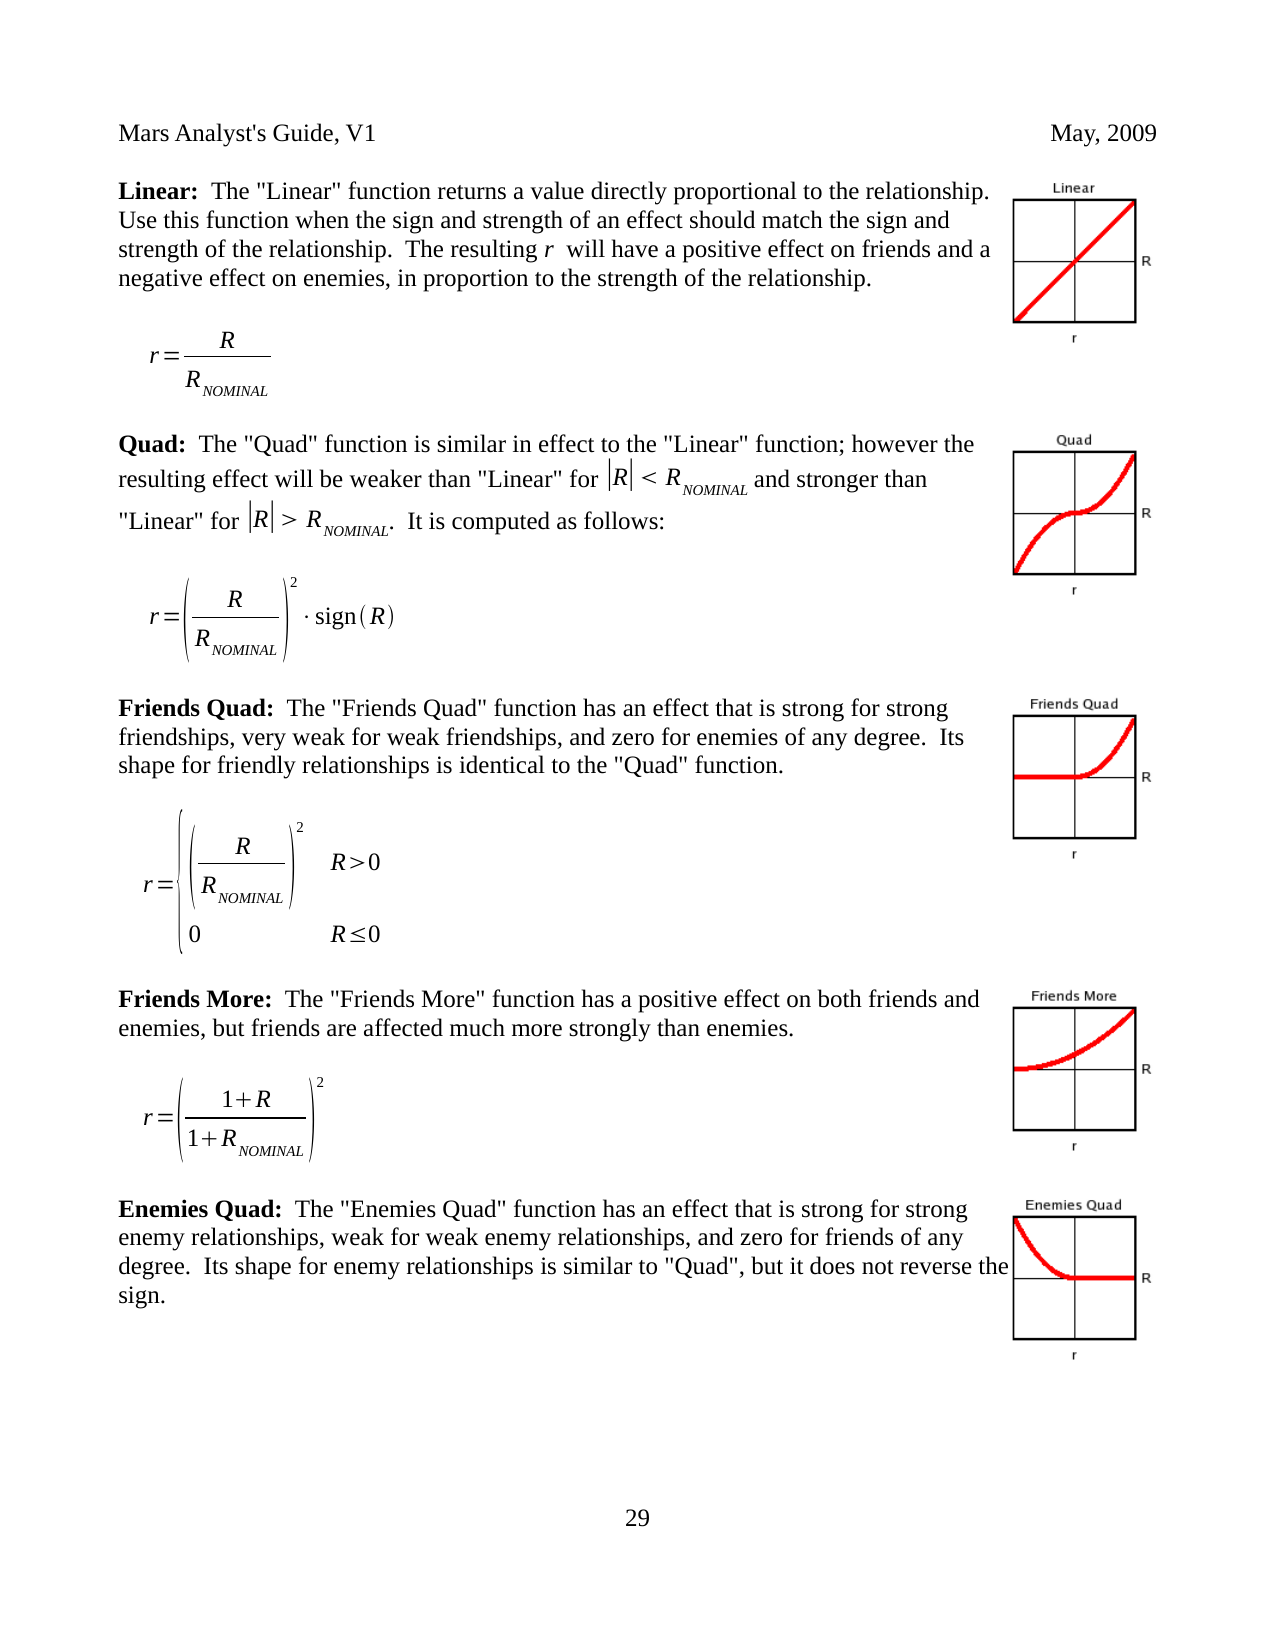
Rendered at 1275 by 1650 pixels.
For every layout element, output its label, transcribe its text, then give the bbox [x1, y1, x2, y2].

table_cell Quad: The "Quad" function is similar in effect to the "Linear" function; however the resulting effect will be weaker than "Linear" for and stronger than "Linear" for . It is computed as follows: [118, 429, 1012, 693]
table_cell [1013, 603, 1157, 692]
table_cell Enemies Quad: The "Enemies Quad" function has an effect that is strong for strong enemy relationships, weak for weak enemy relationships, and zero for friends of any degree. Its shape for enemy relationships is similar to "Quad", but it does not reverse the sign. [118, 1194, 1012, 1397]
picture [1012, 692, 1157, 867]
table_cell [1013, 1159, 1157, 1193]
picture [1012, 1193, 1157, 1368]
table_cell [1013, 867, 1157, 984]
table_cell [1013, 1368, 1157, 1397]
table_cell Friends Quad: The "Friends Quad" function has an effect that is strong for strong friendships, very weak for weak friendships, and zero for enemies of any degree. Its shape for friendly relationships is identical to the "Quad" function. [118, 693, 1012, 984]
picture [1012, 984, 1157, 1159]
picture [1012, 176, 1157, 351]
table_cell [1013, 351, 1157, 428]
picture [1012, 428, 1157, 603]
table_cell Linear: The "Linear" function returns a value directly proportional to the relationship. Use this function when the sign and strength of an effect should match the sign and strength of the relationship. The resulting r will have a positive effect on friends and a negative effect on enemies, in proportion to the strength of the relationship. [118, 176, 1012, 429]
table_cell Friends More: The "Friends More" function has a positive effect on both friends and enemies, but friends are affected much more strongly than enemies. [118, 984, 1012, 1194]
